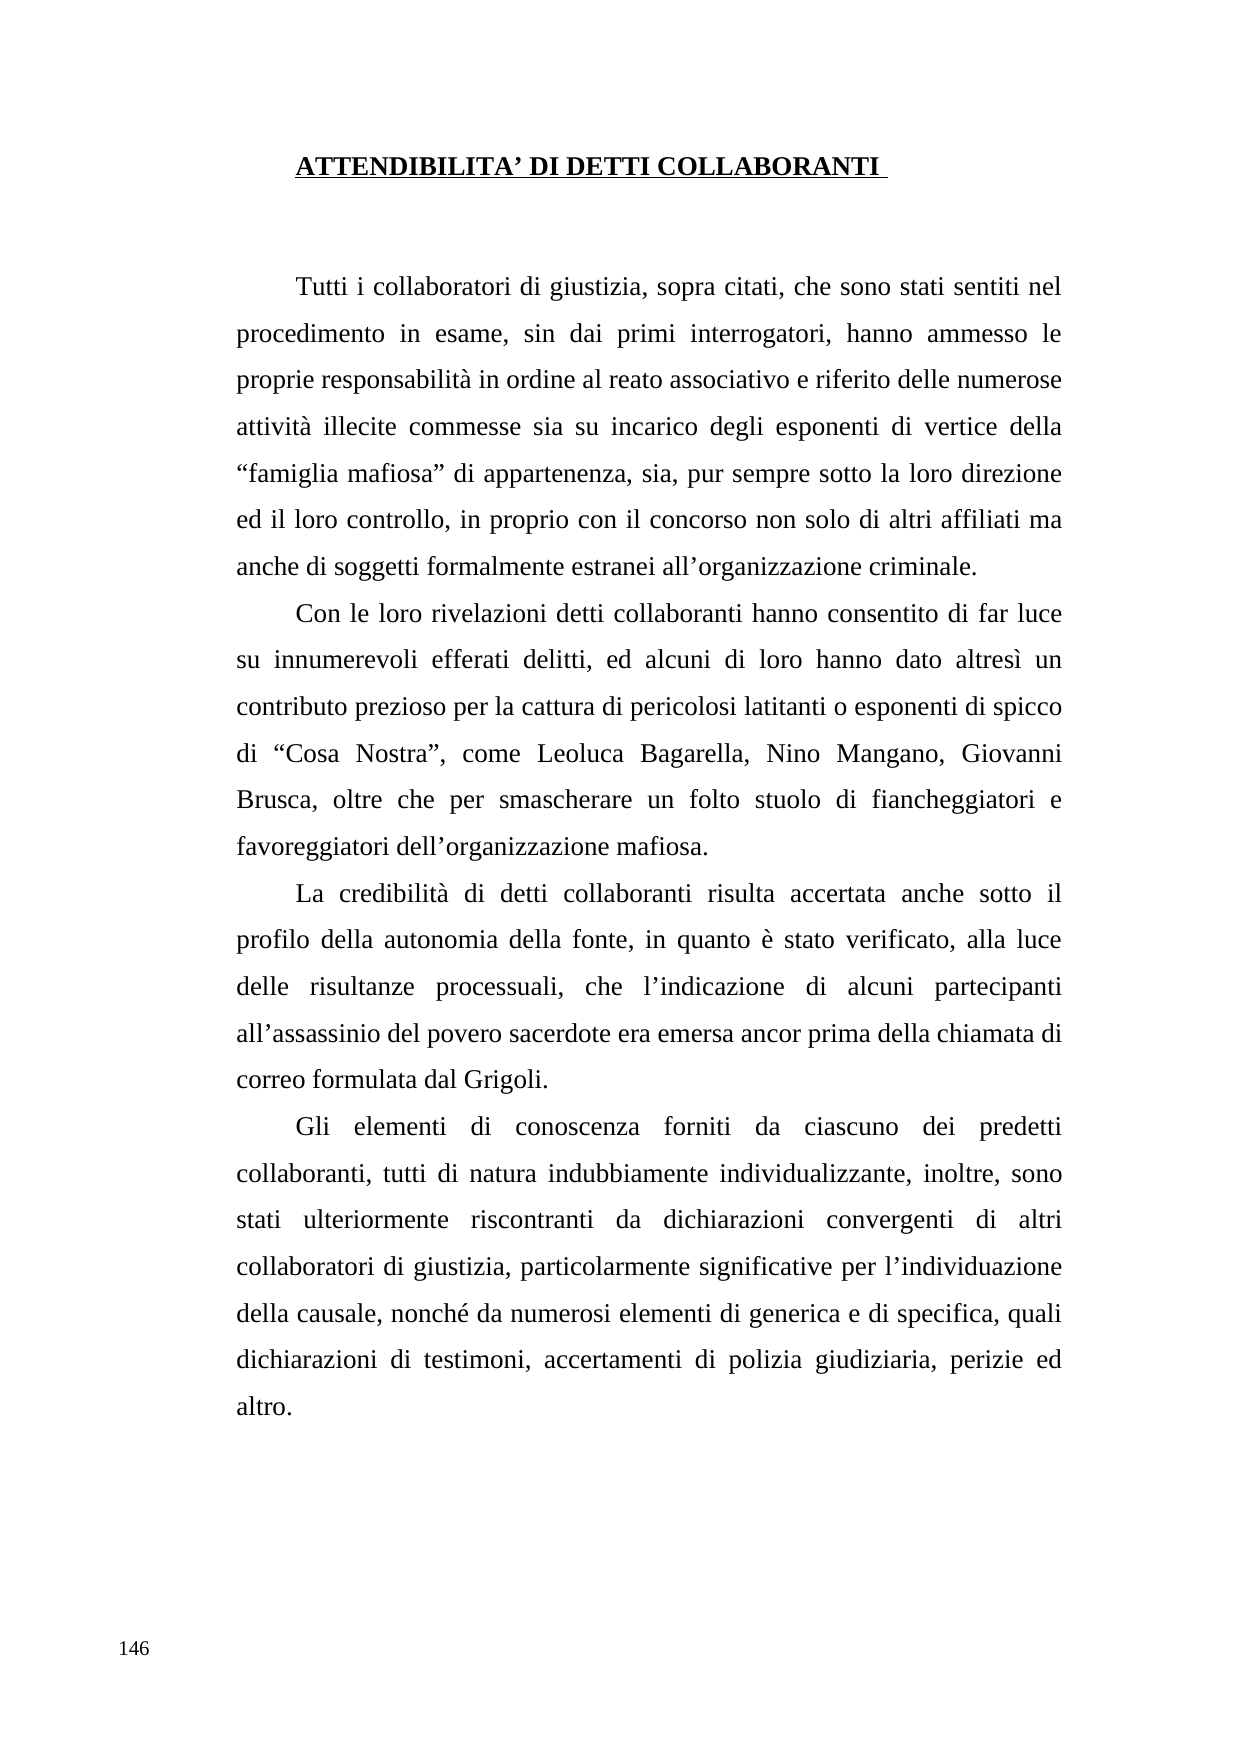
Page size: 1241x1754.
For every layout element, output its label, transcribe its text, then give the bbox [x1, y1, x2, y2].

text Gli elementi di conoscenza forniti da ciascuno dei predetti collaboranti, tutti di natura indubbiamente individualizzante, inoltre, sono stati ulteriormente riscontranti da dichiarazioni convergenti di altri collaboratori di giustizia, particolarmente significative per l’individuazione della causale, nonché da numerosi elementi di generica e di specifica, quali dichiarazioni di testimoni, accertamenti di polizia giudiziaria, perizie ed altro. [236, 1110, 1063, 1421]
text ATTENDIBILITA’ DI DETTI COLLABORANTI [236, 148, 1063, 181]
text Con le loro rivelazioni detti collaboranti hanno consentito di far luce su innumerevoli efferati delitti, ed alcuni di loro hanno dato altresì un contributo prezioso per la cattura di pericolosi latitanti o esponenti di spicco di “Cosa Nostra”, come Leoluca Bagarella, Nino Mangano, Giovanni Brusca, oltre che per smascherare un folto stuolo di fiancheggiatori e favoreggiatori dell’organizzazione mafiosa. [236, 597, 1063, 861]
text La credibilità di detti collaboranti risulta accertata anche sotto il profilo della autonomia della fonte, in quanto è stato verificato, alla luce delle risultanze processuali, che l’indicazione di alcuni partecipanti all’assassinio del povero sacerdote era emersa ancor prima della chiamata di correo formulata dal Grigoli. [236, 877, 1063, 1094]
text Tutti i collaboratori di giustizia, sopra citati, che sono stati sentiti nel procedimento in esame, sin dai primi interrogatori, hanno ammesso le proprie responsabilità in ordine al reato associativo e riferito delle numerose attività illecite commesse sia su incarico degli esponenti di vertice della “famiglia mafiosa” di appartenenza, sia, pur sempre sotto la loro direzione ed il loro controllo, in proprio con il concorso non solo di altri affiliati ma anche di soggetti formalmente estranei all’organizzazione criminale. [236, 270, 1063, 581]
